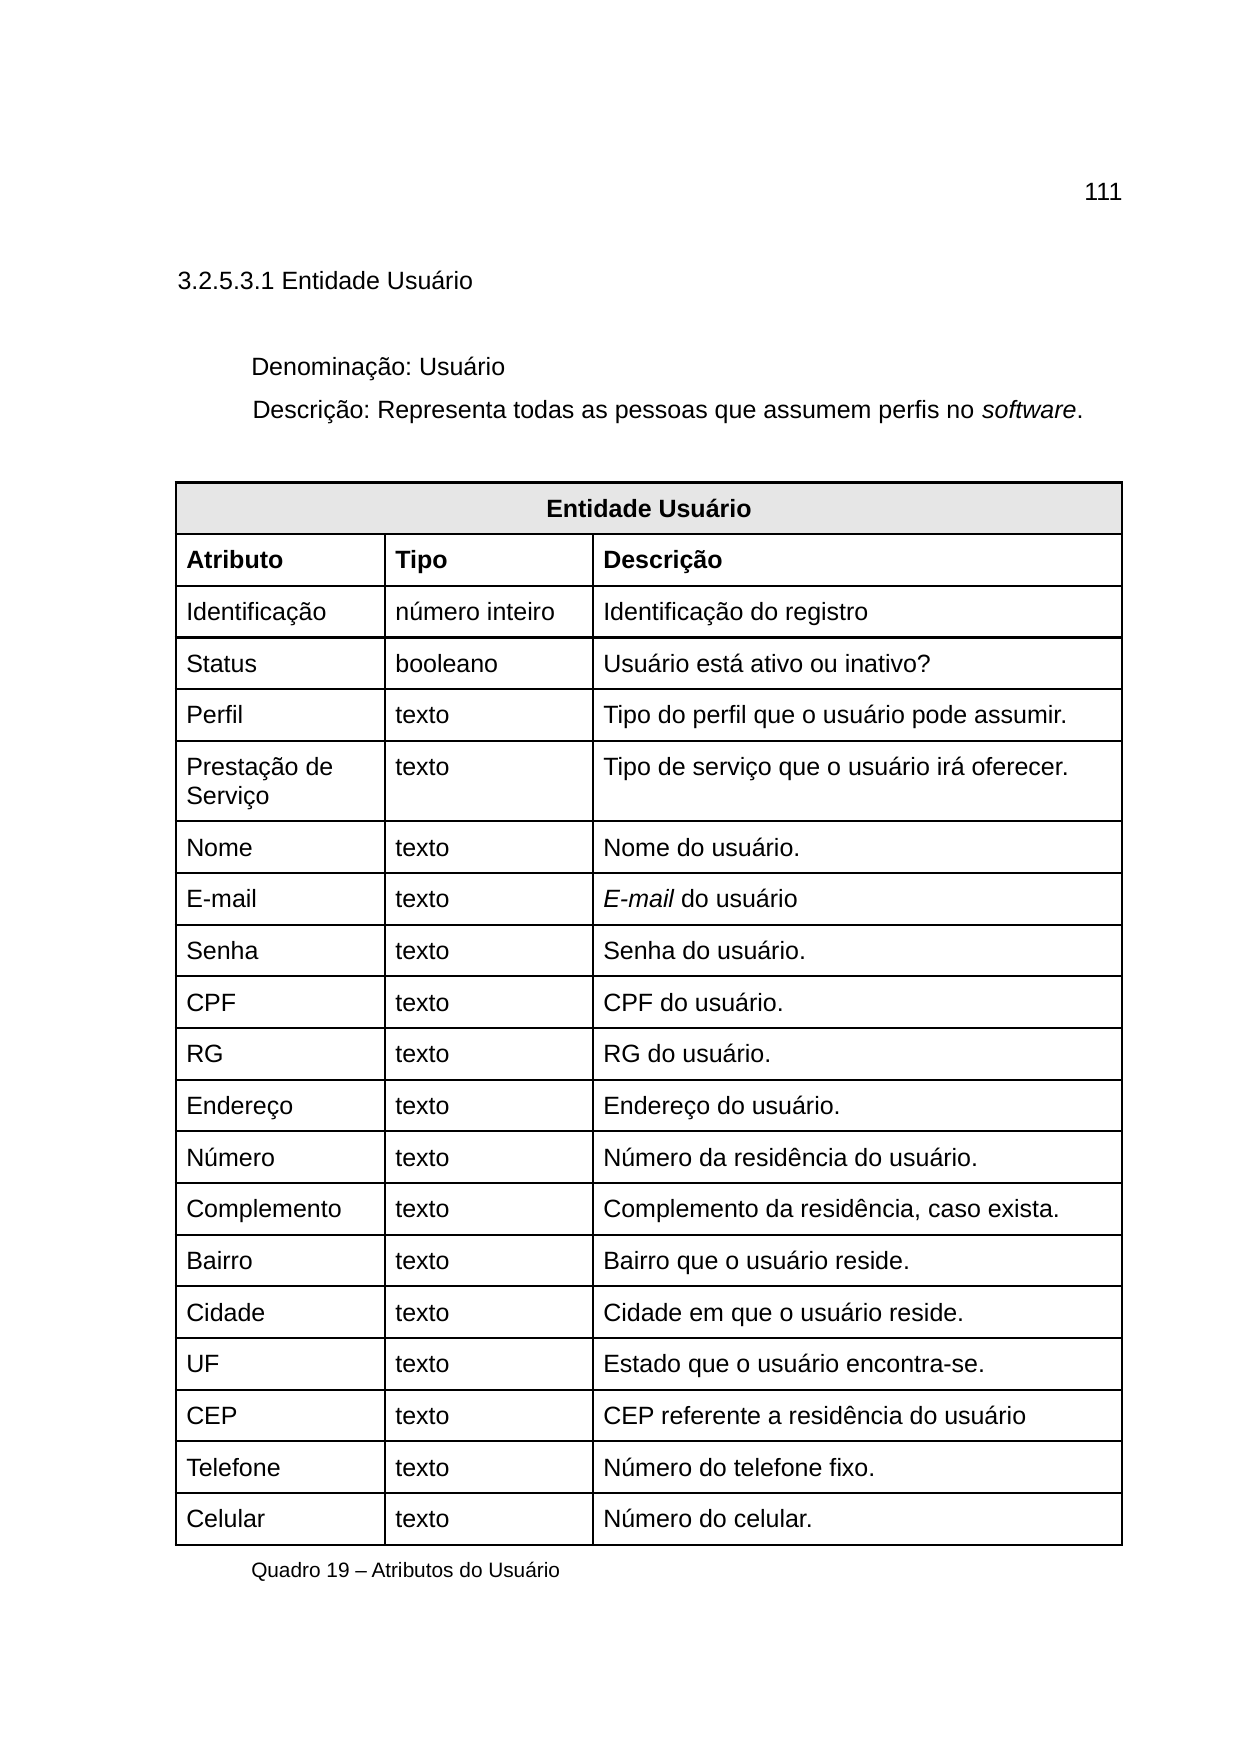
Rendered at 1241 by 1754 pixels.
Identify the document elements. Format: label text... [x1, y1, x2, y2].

table_cell Estado que o usuário encontra-se. [594, 1339, 1121, 1388]
table_cell Nome [177, 822, 384, 872]
table_cell texto [386, 1287, 592, 1337]
table_cell Nome do usuário. [594, 822, 1121, 872]
table_cell Número do telefone fixo. [594, 1442, 1121, 1492]
table_cell texto [386, 1442, 592, 1492]
table_cell Senha do usuário. [594, 926, 1121, 975]
table_header Entidade Usuário [177, 484, 1121, 533]
table_cell Celular [177, 1494, 384, 1543]
table_cell Tipo do perfil que o usuário pode assumir. [594, 690, 1121, 740]
table_cell Status [177, 639, 384, 688]
table_cell texto [386, 1236, 592, 1285]
table_cell Cidade [177, 1287, 384, 1337]
table_cell Bairro [177, 1236, 384, 1285]
table_cell E-mail [177, 874, 384, 923]
table_cell Identificação [177, 587, 384, 636]
table_cell texto [386, 1339, 592, 1388]
table_cell Usuário está ativo ou inativo? [594, 639, 1121, 688]
table_cell texto [386, 1391, 592, 1440]
table_cell Prestação de Serviço [177, 742, 384, 820]
table_cell Telefone [177, 1442, 384, 1492]
table_cell Complemento [177, 1184, 384, 1233]
table_cell E-mail do usuário [594, 874, 1121, 923]
table_cell Número do celular. [594, 1494, 1121, 1543]
table_cell Identificação do registro [594, 587, 1121, 636]
table_cell RG do usuário. [594, 1029, 1121, 1078]
table_cell Perfil [177, 690, 384, 740]
table_cell Senha [177, 926, 384, 975]
table_cell Complemento da residência, caso exista. [594, 1184, 1121, 1233]
table_cell texto [386, 822, 592, 872]
table_cell texto [386, 1494, 592, 1543]
text 3.2.5.3.1 Entidade Usuário [177, 266, 1122, 294]
table_cell texto [386, 874, 592, 923]
table_cell texto [386, 742, 592, 820]
table_cell CPF do usuário. [594, 977, 1121, 1027]
table_cell texto [386, 1081, 592, 1130]
table_cell Número [177, 1132, 384, 1182]
table_cell CPF [177, 977, 384, 1027]
table_cell Descrição [594, 535, 1121, 585]
table_cell booleano [386, 639, 592, 688]
table_cell UF [177, 1339, 384, 1388]
table_cell Cidade em que o usuário reside. [594, 1287, 1121, 1337]
table_cell texto [386, 1029, 592, 1078]
table_cell texto [386, 1184, 592, 1233]
table_cell texto [386, 926, 592, 975]
table_cell texto [386, 690, 592, 740]
table_cell Bairro que o usuário reside. [594, 1236, 1121, 1285]
table_cell número inteiro [386, 587, 592, 636]
table_cell CEP [177, 1391, 384, 1440]
table_cell texto [386, 1132, 592, 1182]
text Denominação: Usuário [177, 352, 1122, 381]
table_cell CEP referente a residência do usuário [594, 1391, 1121, 1440]
table_cell Atributo [177, 535, 384, 585]
table_cell Endereço [177, 1081, 384, 1130]
text Quadro 19 – Atributos do Usuário [177, 1558, 1122, 1582]
table_cell RG [177, 1029, 384, 1078]
table_cell Tipo de serviço que o usuário irá oferecer. [594, 742, 1121, 820]
table_cell Número da residência do usuário. [594, 1132, 1121, 1182]
text Descrição: Representa todas as pessoas que assumem perfis no software. [177, 395, 1122, 424]
table_cell Endereço do usuário. [594, 1081, 1121, 1130]
table_cell Tipo [386, 535, 592, 585]
table_cell texto [386, 977, 592, 1027]
